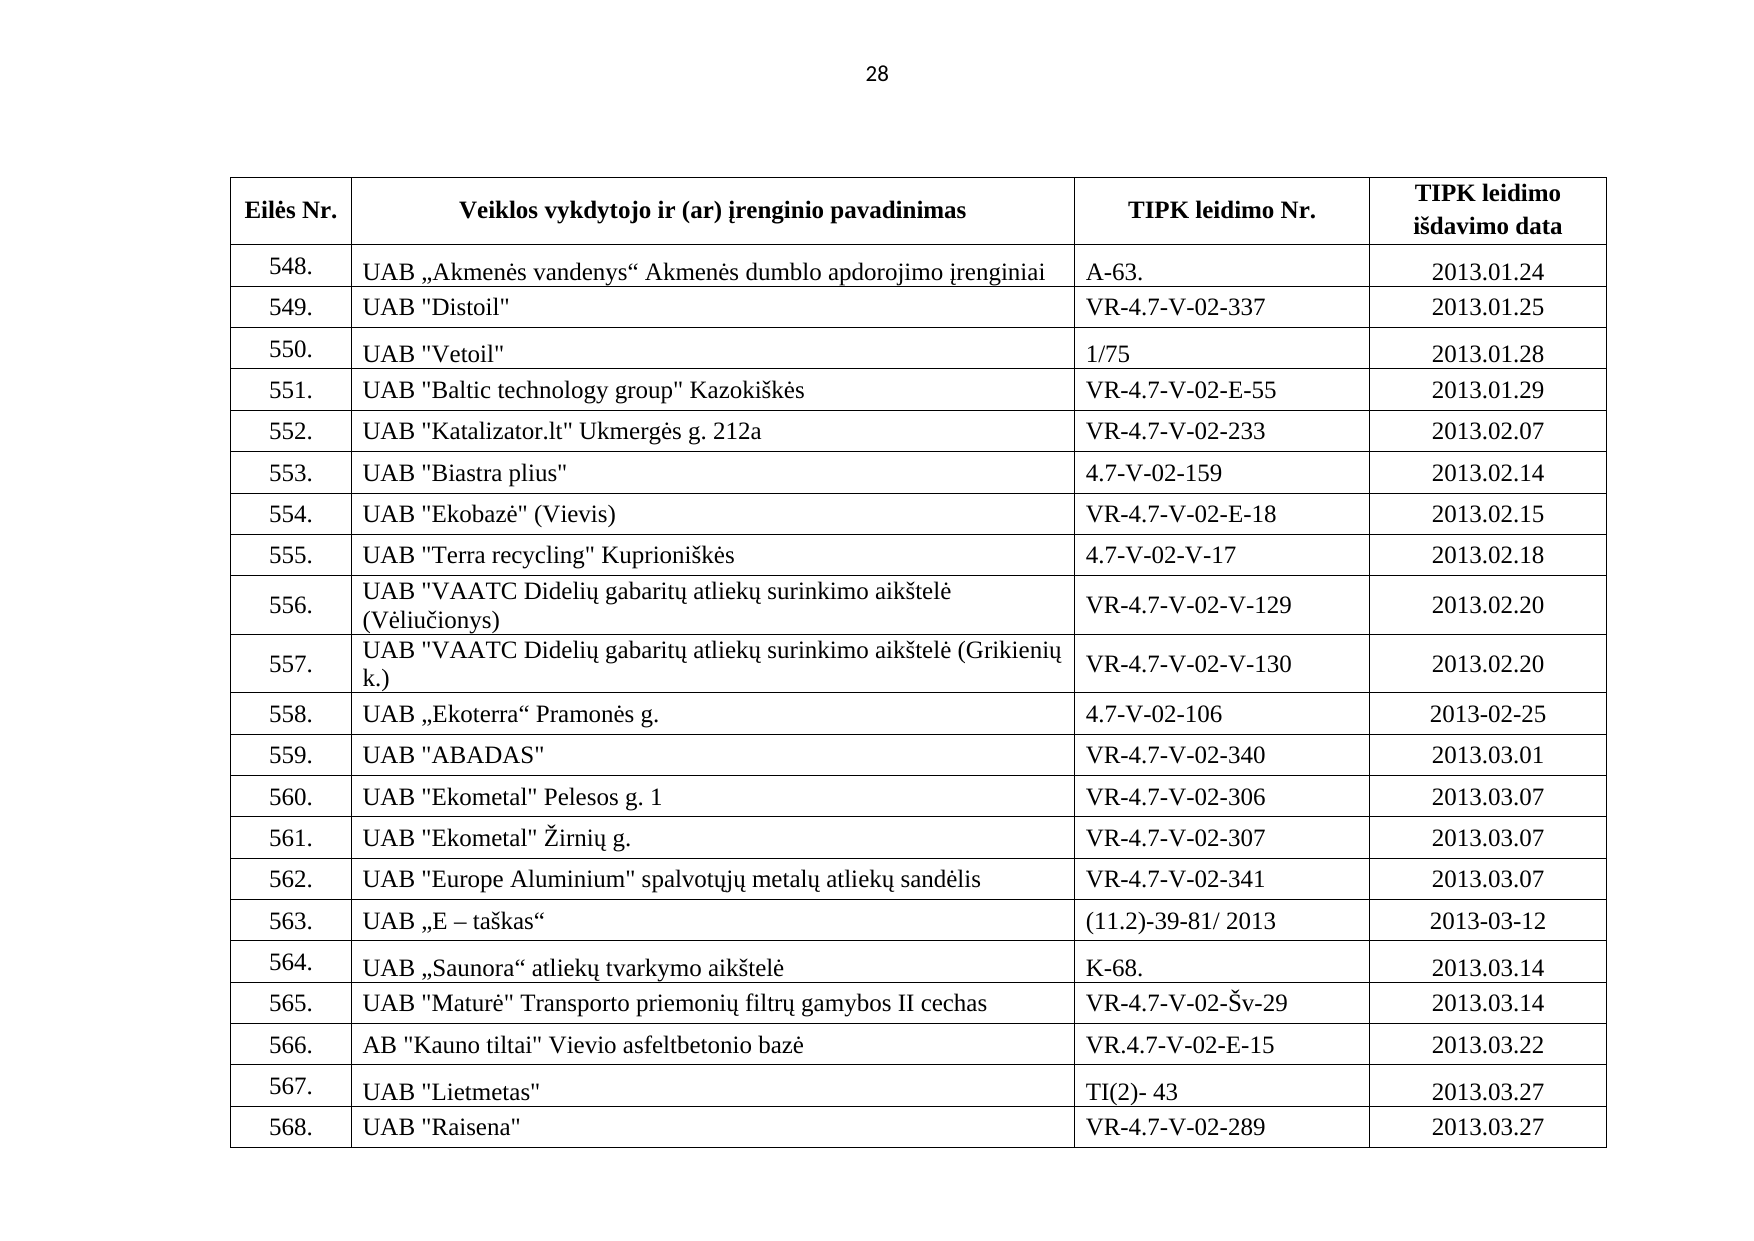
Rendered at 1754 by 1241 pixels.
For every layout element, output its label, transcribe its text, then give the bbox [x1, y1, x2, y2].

table_cell 2013.01.25 [1370, 287, 1606, 327]
table_cell 550. [231, 328, 351, 368]
table_cell 567. [231, 1065, 351, 1106]
table_cell UAB "Distoil" [352, 287, 1074, 327]
table_cell UAB „E – taškas“ [352, 900, 1074, 940]
table_cell 553. [231, 452, 351, 492]
table_cell UAB "VAATC Didelių gabaritų atliekų surinkimo aikštelė (Grikienių k.) [352, 635, 1074, 692]
table_cell UAB "Vetoil" [352, 328, 1074, 368]
table_cell 2013.03.07 [1370, 776, 1606, 816]
table_cell UAB „Ekoterra“ Pramonės g. [352, 693, 1074, 733]
table_cell 2013.01.28 [1370, 328, 1606, 368]
table_cell VR-4.7-V-02-E-55 [1075, 369, 1369, 410]
table_cell UAB "Katalizator.lt" Ukmergės g. 212a [352, 411, 1074, 451]
table_cell UAB "Terra recycling" Kuprioniškės [352, 535, 1074, 575]
table_cell VR-4.7-V-02-341 [1075, 859, 1369, 899]
table_cell UAB "ABADAS" [352, 735, 1074, 775]
table_cell AB "Kauno tiltai" Vievio asfeltbetonio bazė [352, 1024, 1074, 1064]
table_cell 2013.03.14 [1370, 983, 1606, 1023]
table_cell 4.7-V-02-159 [1075, 452, 1369, 492]
table_cell 1/75 [1075, 328, 1369, 368]
table_cell 2013.03.27 [1370, 1107, 1606, 1147]
table_cell UAB "Ekobazė" (Vievis) [352, 494, 1074, 534]
table_cell A-63. [1075, 245, 1369, 286]
table_cell 2013.01.24 [1370, 245, 1606, 286]
table_cell 2013.03.22 [1370, 1024, 1606, 1064]
table_cell 568. [231, 1107, 351, 1147]
table_cell 2013.02.20 [1370, 635, 1606, 692]
table_cell 2013.02.20 [1370, 576, 1606, 634]
table_cell TI(2)- 43 [1075, 1065, 1369, 1106]
table_cell 2013.02.18 [1370, 535, 1606, 575]
table_header Veiklos vykdytojo ir (ar) įrenginio pavadinimas [352, 178, 1074, 244]
table_cell 562. [231, 859, 351, 899]
table_cell 555. [231, 535, 351, 575]
table_cell VR-4.7-V-02-E-18 [1075, 494, 1369, 534]
table_cell UAB "Maturė" Transporto priemonių filtrų gamybos II cechas [352, 983, 1074, 1023]
table_cell 2013.02.14 [1370, 452, 1606, 492]
table_cell UAB "Raisena" [352, 1107, 1074, 1147]
table_cell 2013.03.14 [1370, 941, 1606, 982]
table_cell VR-4.7-V-02-337 [1075, 287, 1369, 327]
table_cell 2013.01.29 [1370, 369, 1606, 410]
table_cell UAB „Saunora“ atliekų tvarkymo aikštelė [352, 941, 1074, 982]
table_cell 2013.03.07 [1370, 859, 1606, 899]
table_cell 556. [231, 576, 351, 634]
table_cell UAB „Akmenės vandenys“ Akmenės dumblo apdorojimo įrenginiai [352, 245, 1074, 286]
table_cell UAB "Europe Aluminium" spalvotųjų metalų atliekų sandėlis [352, 859, 1074, 899]
table_cell 559. [231, 735, 351, 775]
table_cell 557. [231, 635, 351, 692]
table_cell 551. [231, 369, 351, 410]
table_cell 554. [231, 494, 351, 534]
table_cell 549. [231, 287, 351, 327]
table_cell VR-4.7-V-02-V-130 [1075, 635, 1369, 692]
table_cell 565. [231, 983, 351, 1023]
table_cell 564. [231, 941, 351, 982]
table_cell 558. [231, 693, 351, 733]
table_cell UAB "Lietmetas" [352, 1065, 1074, 1106]
table_cell 2013-02-25 [1370, 693, 1606, 733]
table_cell VR-4.7-V-02-306 [1075, 776, 1369, 816]
table_cell UAB "Ekometal" Pelesos g. 1 [352, 776, 1074, 816]
table_cell 2013-03-12 [1370, 900, 1606, 940]
table_cell (11.2)-39-81/ 2013 [1075, 900, 1369, 940]
table_cell 2013.02.07 [1370, 411, 1606, 451]
table_cell 561. [231, 817, 351, 858]
table_cell 552. [231, 411, 351, 451]
table_cell K-68. [1075, 941, 1369, 982]
table_cell 2013.02.15 [1370, 494, 1606, 534]
table_cell VR-4.7-V-02-289 [1075, 1107, 1369, 1147]
table_cell 563. [231, 900, 351, 940]
table_header Eilės Nr. [231, 178, 351, 244]
table_cell 4.7-V-02-V-17 [1075, 535, 1369, 575]
table_cell VR-4.7-V-02-340 [1075, 735, 1369, 775]
table_cell 548. [231, 245, 351, 286]
table_cell UAB "Biastra plius" [352, 452, 1074, 492]
table_header TIPK leidimo išdavimo data [1370, 178, 1606, 244]
table_cell 2013.03.01 [1370, 735, 1606, 775]
table_cell VR-4.7-V-02-V-129 [1075, 576, 1369, 634]
table_cell 2013.03.07 [1370, 817, 1606, 858]
table_cell VR-4.7-V-02-307 [1075, 817, 1369, 858]
table_cell UAB "VAATC Didelių gabaritų atliekų surinkimo aikštelė (Vėliučionys) [352, 576, 1074, 634]
table_cell UAB "Ekometal" Žirnių g. [352, 817, 1074, 858]
table_cell UAB "Baltic technology group" Kazokiškės [352, 369, 1074, 410]
table_cell 560. [231, 776, 351, 816]
table_cell VR.4.7-V-02-E-15 [1075, 1024, 1369, 1064]
table_cell 566. [231, 1024, 351, 1064]
table_cell 4.7-V-02-106 [1075, 693, 1369, 733]
table_cell VR-4.7-V-02-233 [1075, 411, 1369, 451]
table_cell 2013.03.27 [1370, 1065, 1606, 1106]
table_header TIPK leidimo Nr. [1075, 178, 1369, 244]
table_cell VR-4.7-V-02-Šv-29 [1075, 983, 1369, 1023]
